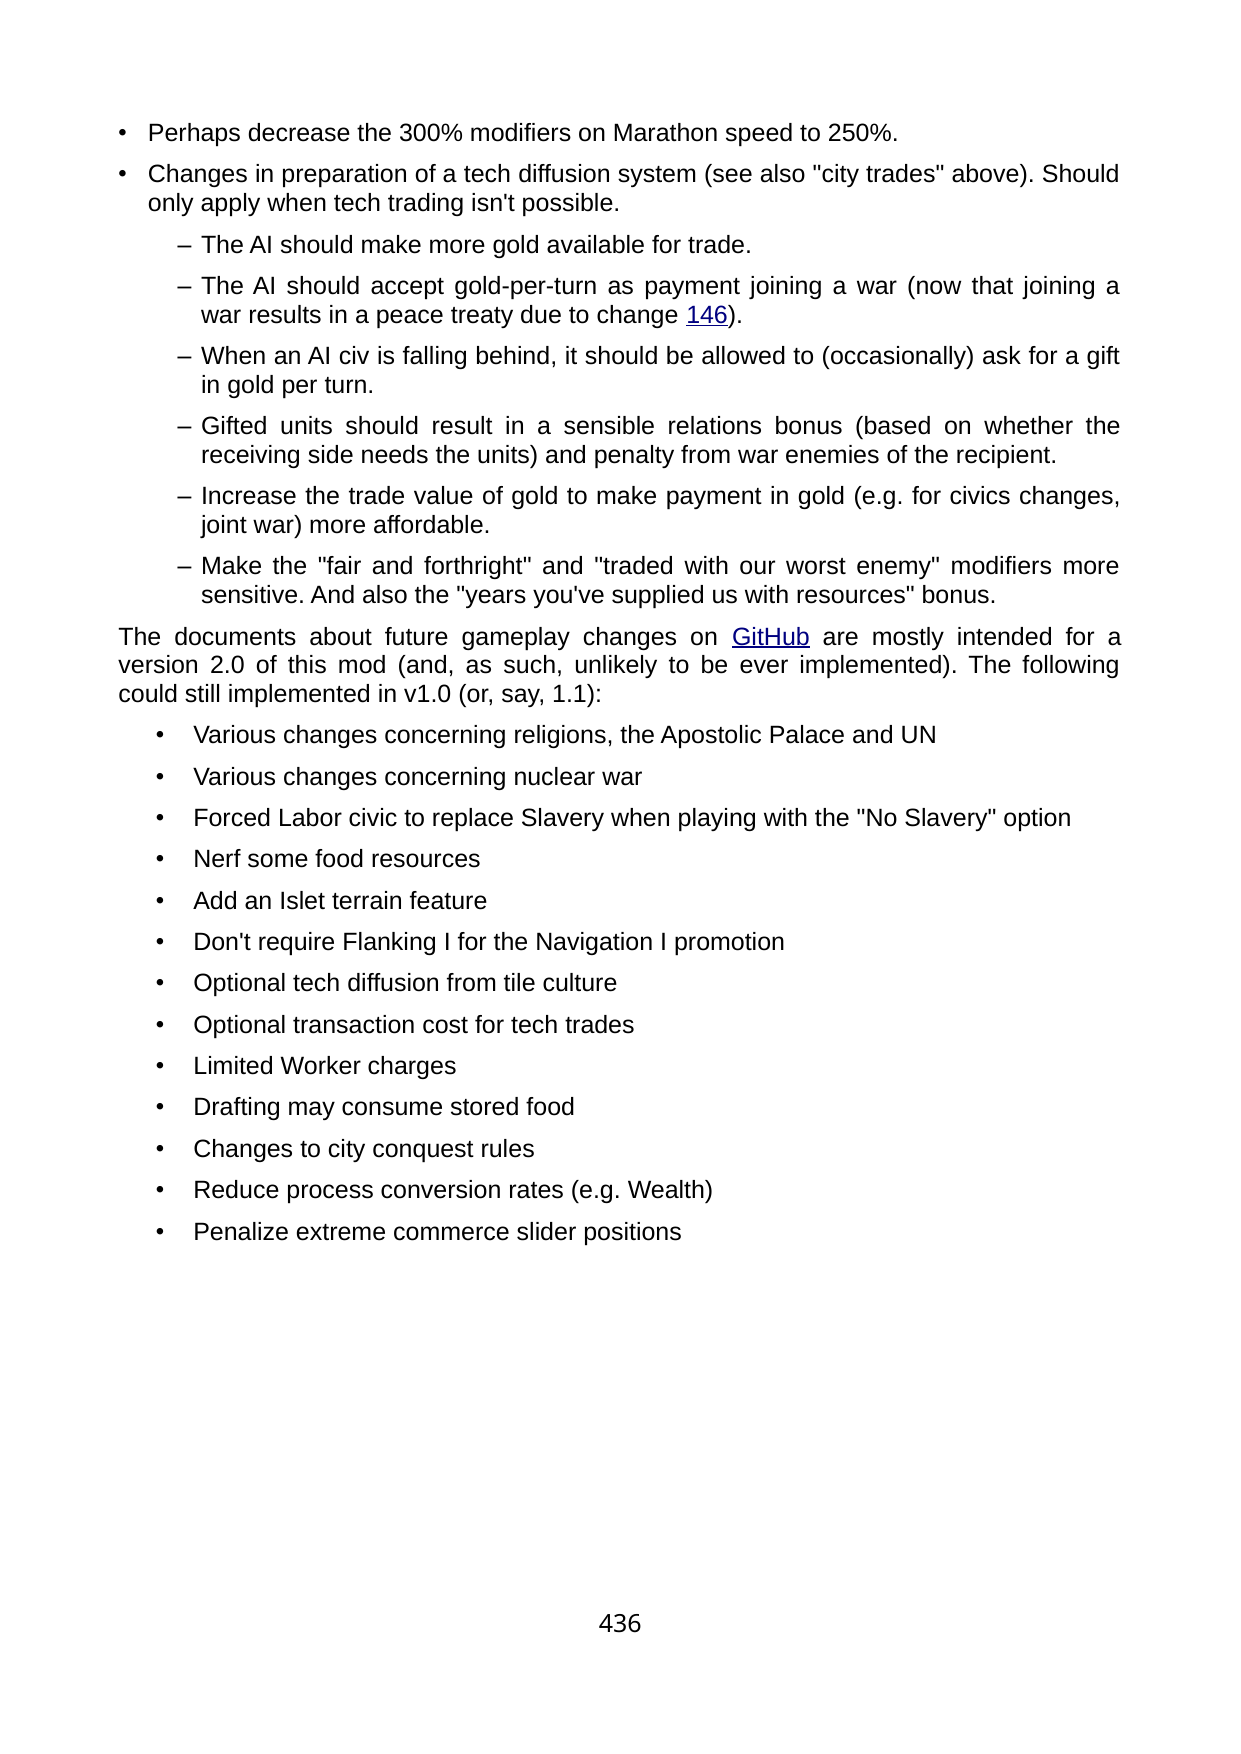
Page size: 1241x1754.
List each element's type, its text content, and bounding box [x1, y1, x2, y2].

list Optional tech diffusion from tile culture [156, 968, 1122, 997]
list Limited Worker charges [156, 1051, 1122, 1080]
text The documents about future gameplay changes on GitHub are mostly intended for a version 2.0 of this mod (and, as such, unlikely to be ever implemented). The following could still implemented in v1.0 (or, say, 1.1): [118, 621, 1122, 708]
list Don't require Flanking I for the Navigation I promotion [156, 927, 1122, 956]
list Reduce process conversion rates (e.g. Wealth) [156, 1175, 1122, 1204]
list When an AI civ is falling behind, it should be allowed to (occasionally) ask for a gift in gold per turn. [177, 341, 1122, 399]
list Gifted units should result in a sensible relations bonus (based on whether the receiving side needs the units) and penalty from war enemies of the recipient. [177, 411, 1122, 469]
list Add an Islet terrain feature [156, 886, 1122, 914]
list The AI should make more gold available for trade. [177, 229, 1122, 258]
list Changes in preparation of a tech diffusion system (see also "city trades" above). Should only apply when tech trading isn't possible. [118, 159, 1122, 217]
list Optional transaction cost for tech trades [156, 1010, 1122, 1038]
list The AI should accept gold-per-turn as payment joining a war (now that joining a war results in a peace treaty due to change 146). [177, 271, 1122, 328]
list Nerf some food resources [156, 844, 1122, 873]
list Changes to city conquest rules [156, 1134, 1122, 1163]
list Perhaps decrease the 300% modifiers on Marathon speed to 250%. [118, 118, 1122, 147]
list Drafting may consume stored food [156, 1092, 1122, 1121]
list Various changes concerning religions, the Apostolic Palace and UN [156, 720, 1122, 749]
list Penalize extreme commerce slider positions [156, 1216, 1122, 1245]
list Various changes concerning nuclear war [156, 762, 1122, 790]
list Increase the trade value of gold to make payment in gold (e.g. for civics changes, joint war) more affordable. [177, 481, 1122, 539]
list Make the "fair and forthright" and "traded with our worst enemy" modifiers more sensitive. And also the "years you've supplied us with resources" bonus. [177, 551, 1122, 609]
list Forced Labor civic to replace Slavery when playing with the "No Slavery" option [156, 803, 1122, 832]
